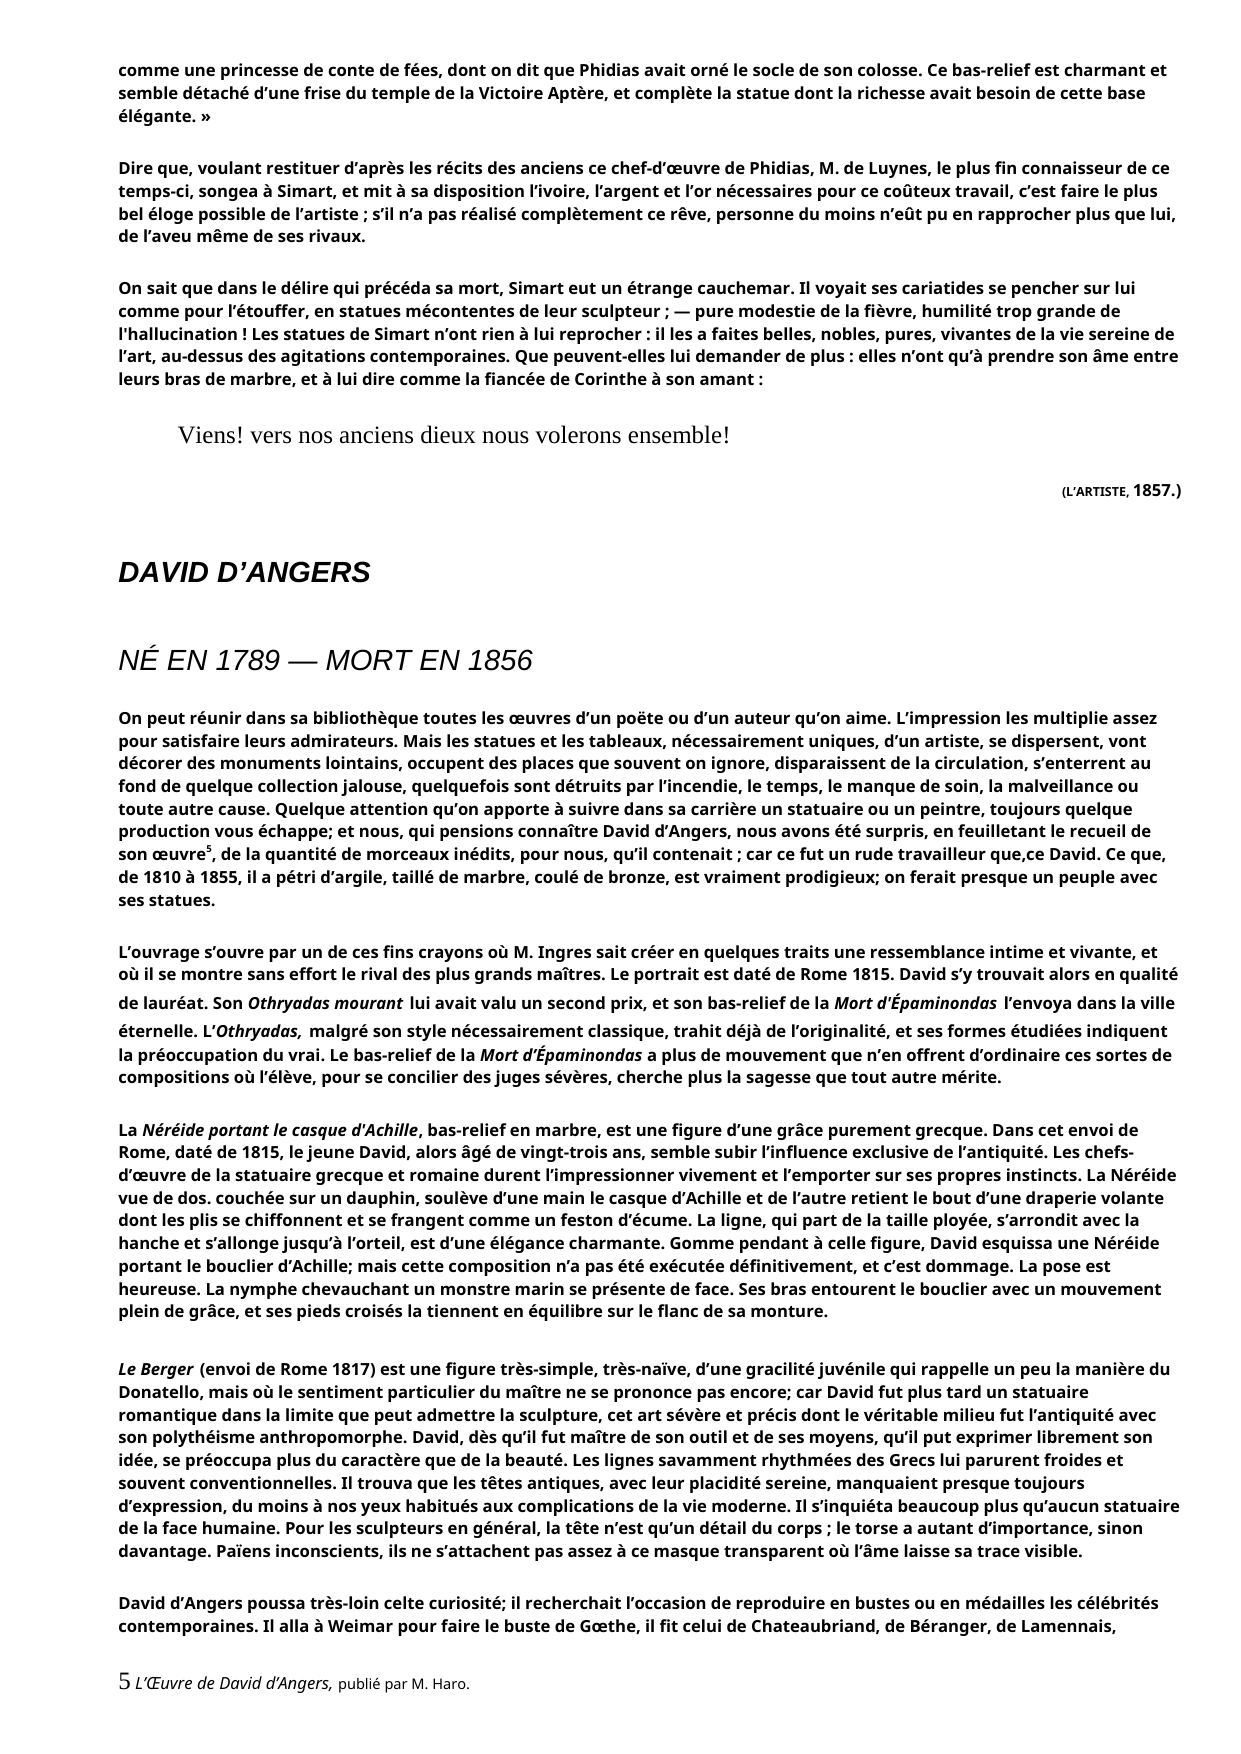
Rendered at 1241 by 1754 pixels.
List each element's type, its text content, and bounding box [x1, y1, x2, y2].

text David d’Angers poussa très-loin celte curiosité; il recherchait l’occasion de reproduire en bustes ou en médailles les célébrités contemporaines. Il alla à Weimar pour faire le buste de Gœthe, il fit celui de Chateaubriand, de Béranger, de Lamennais, [118, 1592, 1181, 1637]
text (L’ARTISTE, 1857.) [118, 478, 1181, 501]
text On sait que dans le délire qui précéda sa mort, Simart eut un étrange cauchemar. Il voyait ses cariatides se pencher sur lui comme pour l’étouffer, en statues mécontentes de leur sculpteur ; — pure modestie de la fièvre, humilité trop grande de l'hallucination ! Les statues de Simart n’ont rien à lui reprocher : il les a faites belles, nobles, pures, vivantes de la vie sereine de l’art, au-dessus des agitations contemporaines. Que peuvent-elles lui demander de plus : elles n’ont qu’à prendre son âme entre leurs bras de marbre, et à lui dire comme la fiancée de Corinthe à son amant : [118, 277, 1181, 391]
text L’ouvrage s’ouvre par un de ces fins crayons où M. Ingres sait créer en quelques traits une ressemblance intime et vivante, et où il se montre sans effort le rival des plus grands maîtres. Le portrait est daté de Rome 1815. David s’y trouvait alors en qualité de lauréat. Son Othryadas mourant lui avait valu un second prix, et son bas-relief de la Mort d'Épaminondas l’envoya dans la ville éternelle. L’Othryadas, malgré son style nécessairement classique, trahit déjà de l’originalité, et ses formes étudiées indiquent la préoccupation du vrai. Le bas-relief de la Mort d’Épaminondas a plus de mouvement que n’en offrent d’ordinaire ces sortes de compositions où l’élève, pour se concilier des juges sévères, cherche plus la sagesse que tout autre mérite. [118, 940, 1181, 1089]
text Dire que, voulant restituer d’après les récits des anciens ce chef-d’œuvre de Phidias, M. de Luynes, le plus fin connaisseur de ce temps-ci, songea à Simart, et mit à sa disposition l’ivoire, l’argent et l’or nécessaires pour ce coûteux travail, c’est faire le plus bel éloge possible de l’artiste ; s’il n’a pas réalisé complètement ce rêve, personne du moins n’eût pu en rapprocher plus que lui, de l’aveu même de ses rivaux. [118, 157, 1181, 247]
text On peut réunir dans sa bibliothèque toutes les œuvres d’un poëte ou d’un auteur qu’on aime. L’impression les multiplie assez pour satisfaire leurs admirateurs. Mais les statues et les tableaux, nécessairement uniques, d’un artiste, se dispersent, vont décorer des monuments lointains, occupent des places que souvent on ignore, disparaissent de la circulation, s’enterrent au fond de quelque collection jalouse, quelquefois sont détruits par l’incendie, le temps, le manque de soin, la malveillance ou toute autre cause. Quelque attention qu’on apporte à suivre dans sa carrière un statuaire ou un peintre, toujours quelque production vous échappe; et nous, qui pensions connaître David d’Angers, nous avons été surpris, en feuilletant le recueil de son œuvre, de la quantité de morceaux inédits, pour nous, qu’il contenait ; car ce fut un rude travailleur que,ce David. Ce que, de 1810 à 1855, il a pétri d’argile, taillé de marbre, coulé de bronze, est vraiment prodigieux; on ferait presque un peuple avec ses statues. [118, 706, 1181, 911]
text Viens! vers nos anciens dieux nous volerons ensemble! [177, 420, 1122, 449]
text L’Œuvre de David d’Angers, publié par M. Haro. [118, 1666, 1181, 1695]
text La Néréide portant le casque d'Achille, bas-relief en marbre, est une figure d’une grâce purement grecque. Dans cet envoi de Rome, daté de 1815, le jeune David, alors âgé de vingt-trois ans, semble subir l’influence exclusive de l’antiquité. Les chefs-d’œuvre de la statuaire grecque et romaine durent l’impressionner vivement et l’emporter sur ses propres instincts. La Néréide vue de dos. couchée sur un dauphin, soulève d’une main le casque d’Achille et de l’autre retient le bout d’une draperie volante dont les plis se chiffonnent et se frangent comme un feston d’écume. La ligne, qui part de la taille ployée, s’arrondit avec la hanche et s’allonge jusqu’à l’orteil, est d’une élégance charmante. Gomme pendant à celle figure, David esquissa une Néréide portant le bouclier d’Achille; mais cette composition n’a pas été exécutée définitivement, et c’est dommage. La pose est heureuse. La nymphe chevauchant un monstre marin se présente de face. Ses bras entourent le bouclier avec un mouvement plein de grâce, et ses pieds croisés la tiennent en équilibre sur le flanc de sa monture. [118, 1118, 1181, 1322]
text comme une princesse de conte de fées, dont on dit que Phidias avait orné le socle de son colosse. Ce bas-relief est charmant et semble détaché d’une frise du temple de la Victoire Aptère, et complète la statue dont la richesse avait besoin de cette base élégante. » [118, 59, 1181, 127]
subtitle NÉ EN 1789 — MORT EN 1856 [118, 643, 1181, 677]
subtitle DAVID D’ANGERS [118, 555, 1181, 589]
text Le Berger (envoi de Rome 1817) est une figure très-simple, très-naïve, d’une gracilité juvénile qui rappelle un peu la manière du Donatello, mais où le sentiment particulier du maître ne se prononce pas encore; car David fut plus tard un statuaire romantique dans la limite que peut admettre la sculpture, cet art sévère et précis dont le véritable milieu fut l’antiquité avec son polythéisme anthropomorphe. David, dès qu’il fut maître de son outil et de ses moyens, qu’il put exprimer librement son idée, se préoccupa plus du caractère que de la beauté. Les lignes savamment rhythmées des Grecs lui parurent froides et souvent conventionnelles. Il trouva que les têtes antiques, avec leur placidité sereine, manquaient presque toujours d’expression, du moins à nos yeux habitués aux complications de la vie moderne. Il s’inquiéta beaucoup plus qu’aucun statuaire de la face humaine. Pour les sculpteurs en général, la tête n’est qu’un détail du corps ; le torse a autant d’importance, sinon davantage. Païens inconscients, ils ne s’attachent pas assez à ce masque transparent où l’âme laisse sa trace visible. [118, 1352, 1181, 1562]
